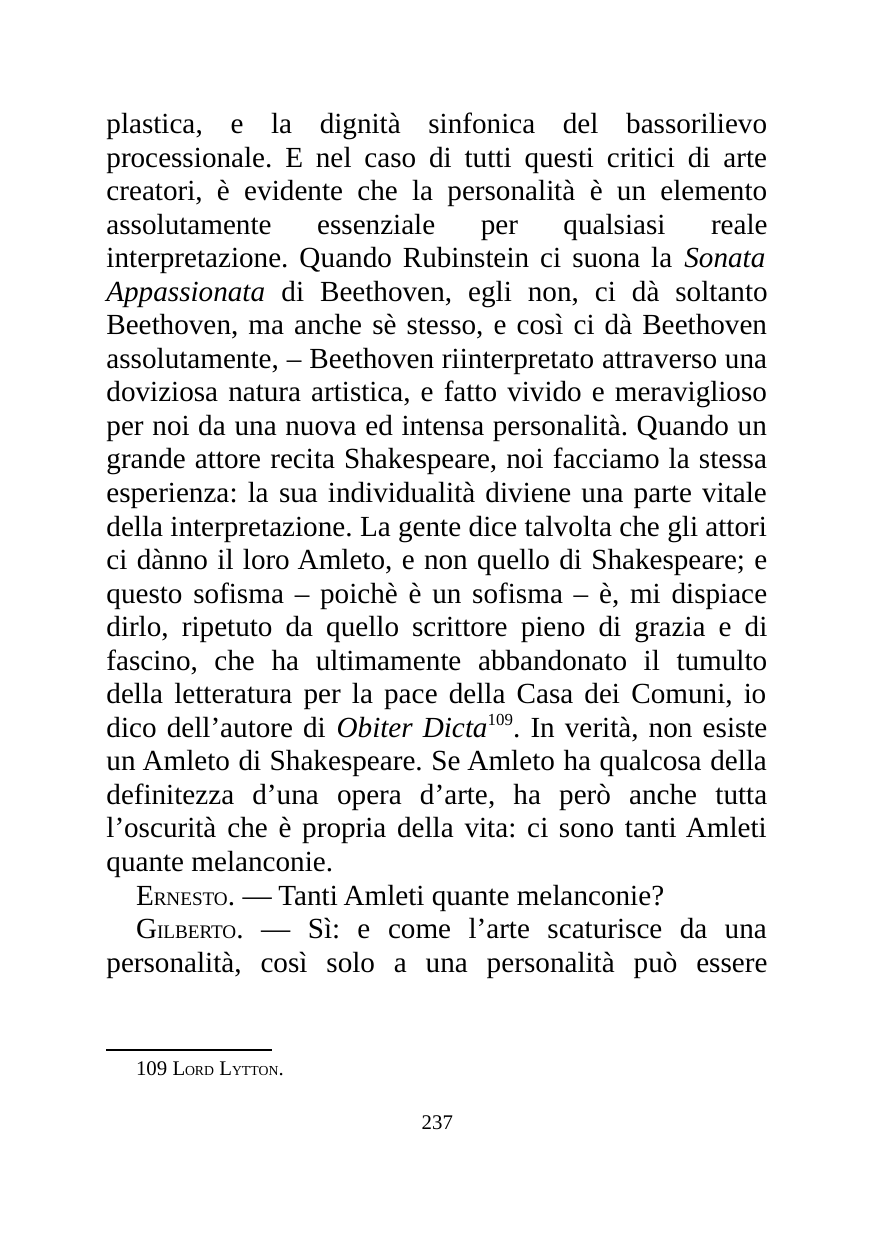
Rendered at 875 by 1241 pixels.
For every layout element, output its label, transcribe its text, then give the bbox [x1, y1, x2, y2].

text Ernesto. — Tanti Amleti quante melanconie? [106, 878, 768, 911]
text Gilberto. — Sì: e come l’arte scaturisce da una personalità, così solo a una personalità può essere [106, 911, 768, 1012]
text Lord Lytton. [106, 1056, 768, 1080]
text plastica, e la dignità sinfonica del bassorilievo processionale. E nel caso di tutti questi critici di arte creatori, è evidente che la personalità è un elemento assolutamente essenziale per qualsiasi reale interpretazione. Quando Rubinstein ci suona la Sonata Appassionata di Beethoven, egli non, ci dà soltanto Beethoven, ma anche sè stesso, e così ci dà Beethoven assolutamente, – Beethoven riinterpretato attraverso una doviziosa natura artistica, e fatto vivido e meraviglioso per noi da una nuova ed intensa personalità. Quando un grande attore recita Shakespeare, noi facciamo la stessa esperienza: la sua individualità diviene una parte vitale della interpretazione. La gente dice talvolta che gli attori ci dànno il loro Amleto, e non quello di Shakespeare; e questo sofisma – poichè è un sofisma – è, mi dispiace dirlo, ripetuto da quello scrittore pieno di grazia e di fascino, che ha ultimamente abbandonato il tumulto della letteratura per la pace della Casa dei Comuni, io dico dell’autore di Obiter Dicta. In verità, non esiste un Amleto di Shakespeare. Se Amleto ha qualcosa della definitezza d’una opera d’arte, ha però anche tutta l’oscurità che è propria della vita: ci sono tanti Amleti quante melanconie. [106, 106, 768, 878]
